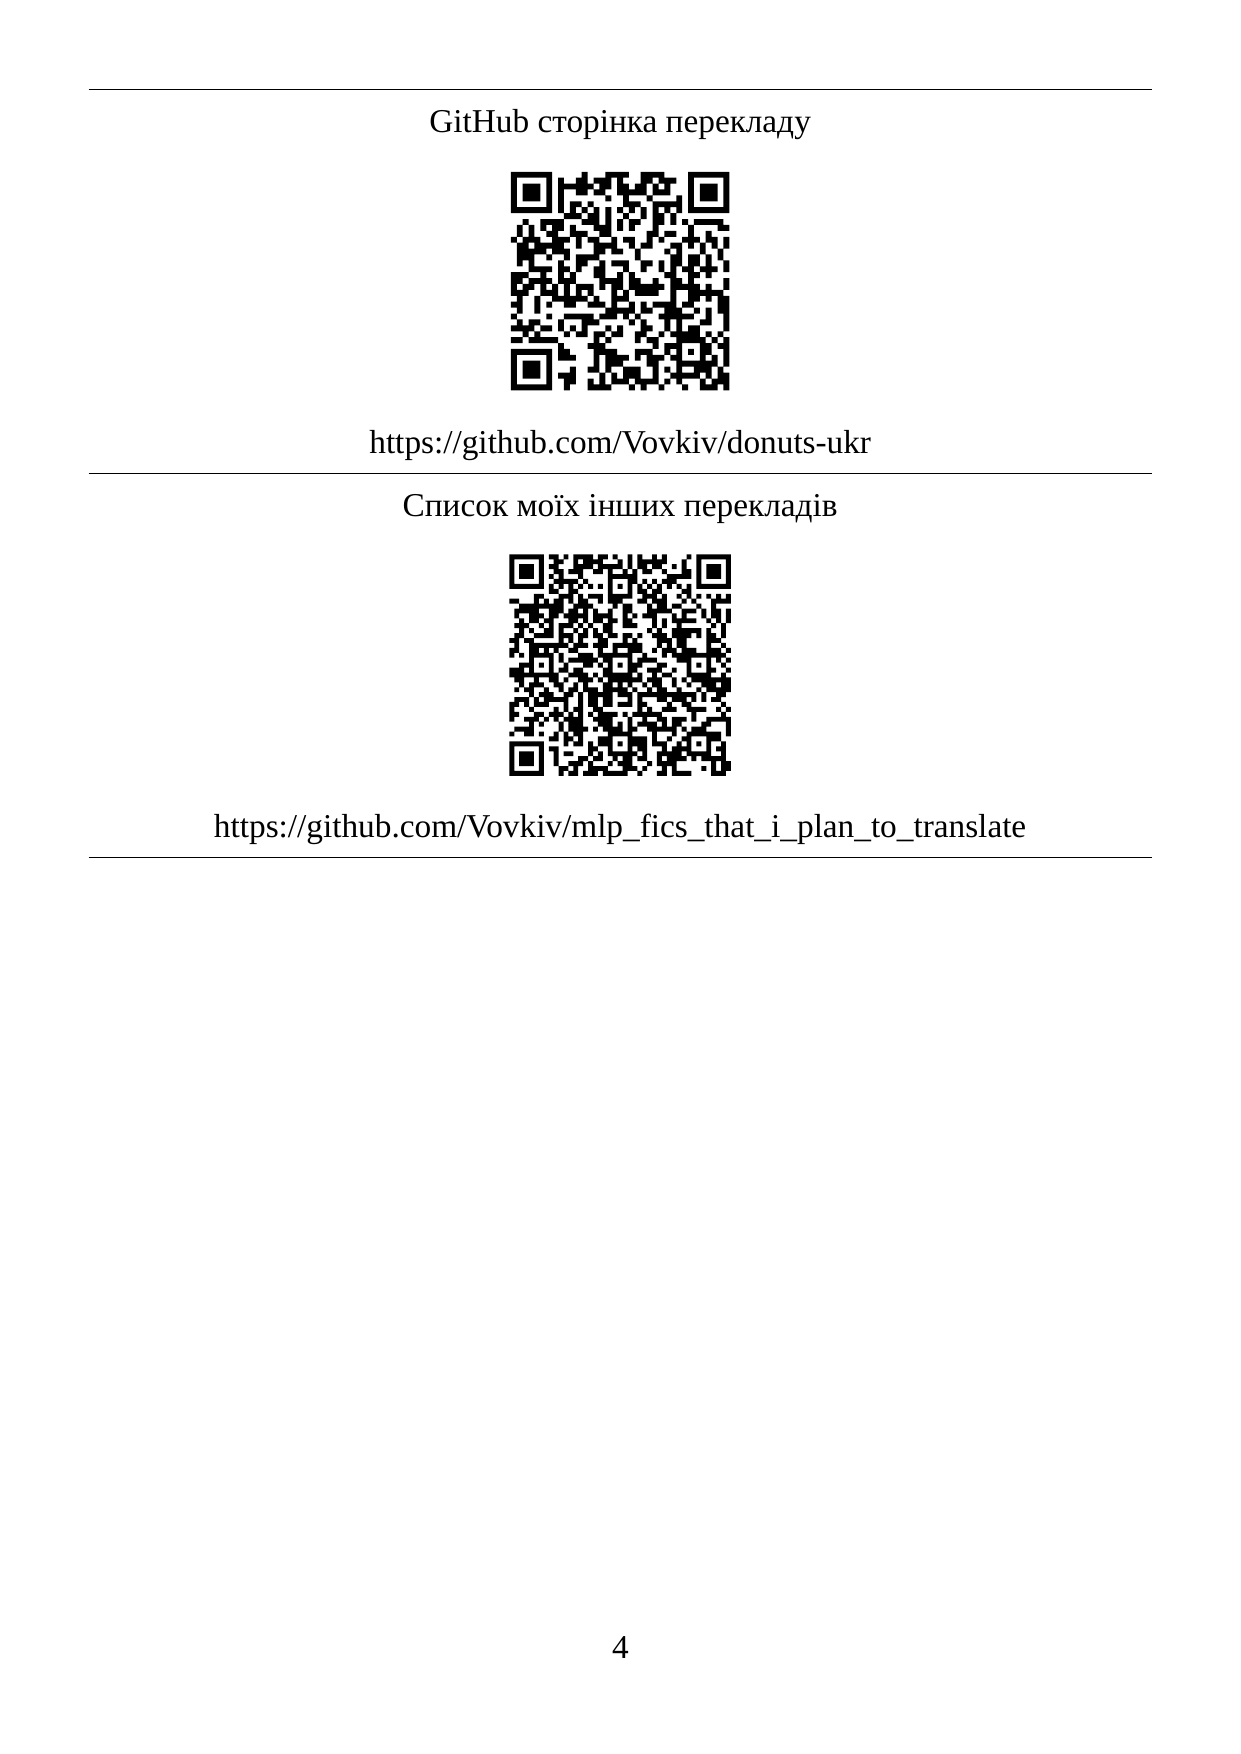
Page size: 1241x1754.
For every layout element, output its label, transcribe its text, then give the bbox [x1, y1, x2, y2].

table_cell https://github.com/Vovkiv/mlp_fics_that_i_plan_to_translate [89, 795, 1152, 857]
table_cell GitHub сторінка перекладу [89, 90, 1152, 151]
table_cell Список моїх інших перекладів [89, 474, 1152, 535]
table_cell https://github.com/Vovkiv/donuts-ukr [89, 411, 1152, 473]
table_cell [89, 535, 1152, 795]
table_cell [89, 151, 1152, 411]
